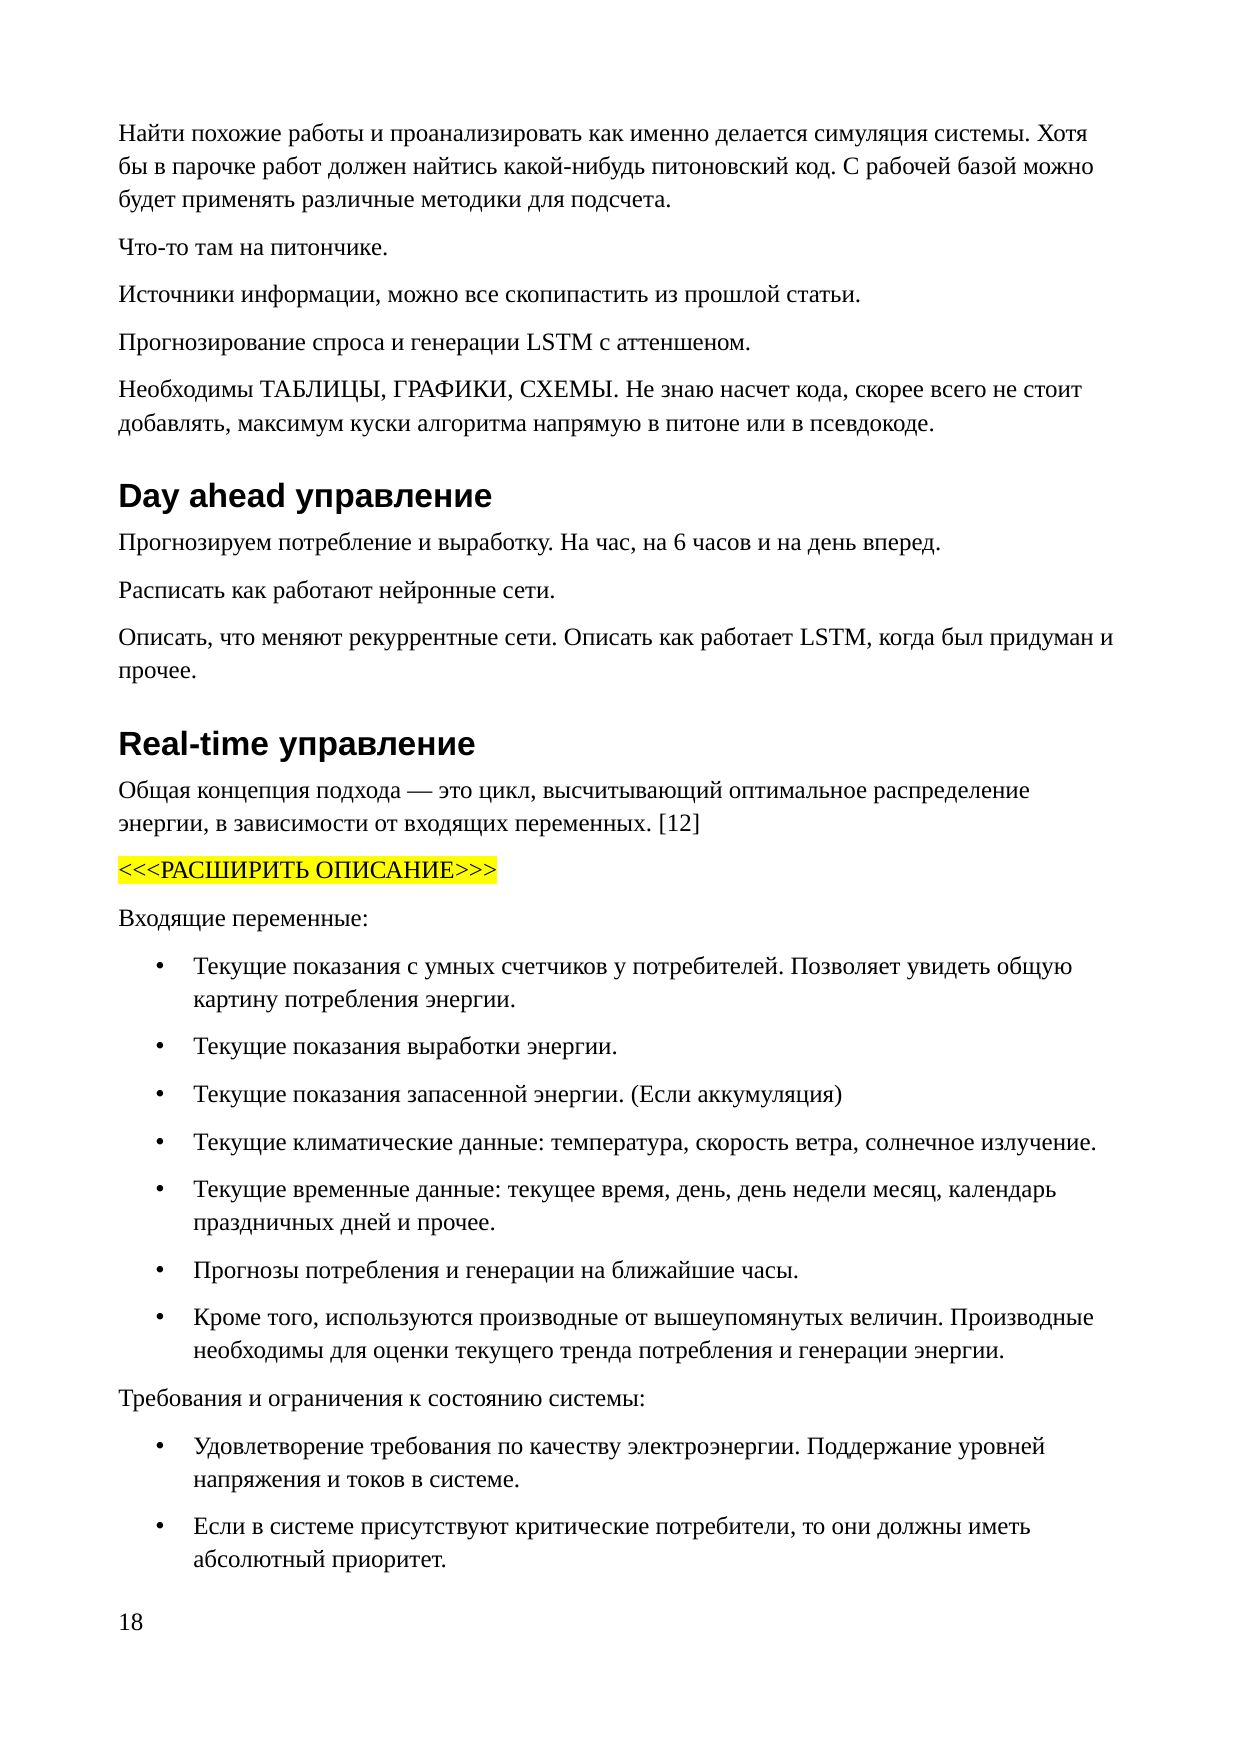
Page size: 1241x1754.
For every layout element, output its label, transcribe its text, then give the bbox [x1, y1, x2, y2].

list Кроме того, используются производные от вышеупомянутых величин. Производные необходимы для оценки текущего тренда потребления и генерации энергии. [156, 1302, 1122, 1364]
text Требования и ограничения к состоянию системы: [118, 1383, 1122, 1412]
text Прогнозирование спроса и генерации LSTM с аттеншеном. [118, 327, 1122, 356]
list Текущие показания выработки энергии. [156, 1031, 1122, 1060]
text <<<РАСШИРИТЬ ОПИСАНИЕ>>> [118, 856, 1122, 884]
text Общая концепция подхода — это цикл, высчитывающий оптимальное распределение энергии, в зависимости от входящих переменных. [12] [118, 775, 1122, 837]
list Если в системе присутствуют критические потребители, то они должны иметь абсолютный приоритет. [156, 1511, 1122, 1573]
subtitle Day ahead управление [118, 476, 1122, 515]
text Найти похожие работы и проанализировать как именно делается симуляция системы. Хотя бы в парочке работ должен найтись какой-нибудь питоновский код. С рабочей базой можно будет применять различные методики для подсчета. [118, 118, 1122, 213]
list Текущие временные данные: текущее время, день, день недели месяц, календарь праздничных дней и прочее. [156, 1174, 1122, 1236]
text Описать, что меняют рекуррентные сети. Описать как работает LSTM, когда был придуман и прочее. [118, 622, 1122, 684]
subtitle Real-time управление [118, 724, 1122, 762]
text Входящие переменные: [118, 903, 1122, 932]
text Расписать как работают нейронные сети. [118, 575, 1122, 603]
list Текущие показания с умных счетчиков у потребителей. Позволяет увидеть общую картину потребления энергии. [156, 951, 1122, 1013]
list Текущие показания запасенной энергии. (Если аккумуляция) [156, 1079, 1122, 1108]
text Прогнозируем потребление и выработку. На час, на 6 часов и на день вперед. [118, 527, 1122, 556]
text Необходимы ТАБЛИЦЫ, ГРАФИКИ, СХЕМЫ. Не знаю насчет кода, скорее всего не стоит добавлять, максимум куски алгоритма напрямую в питоне или в псевдокоде. [118, 374, 1122, 436]
list Текущие климатические данные: температура, скорость ветра, солнечное излучение. [156, 1127, 1122, 1155]
list Удовлетворение требования по качеству электроэнергии. Поддержание уровней напряжения и токов в системе. [156, 1431, 1122, 1492]
text Что-то там на питончике. [118, 232, 1122, 261]
list Прогнозы потребления и генерации на ближайшие часы. [156, 1255, 1122, 1284]
text Источники информации, можно все скопипастить из прошлой статьи. [118, 279, 1122, 308]
